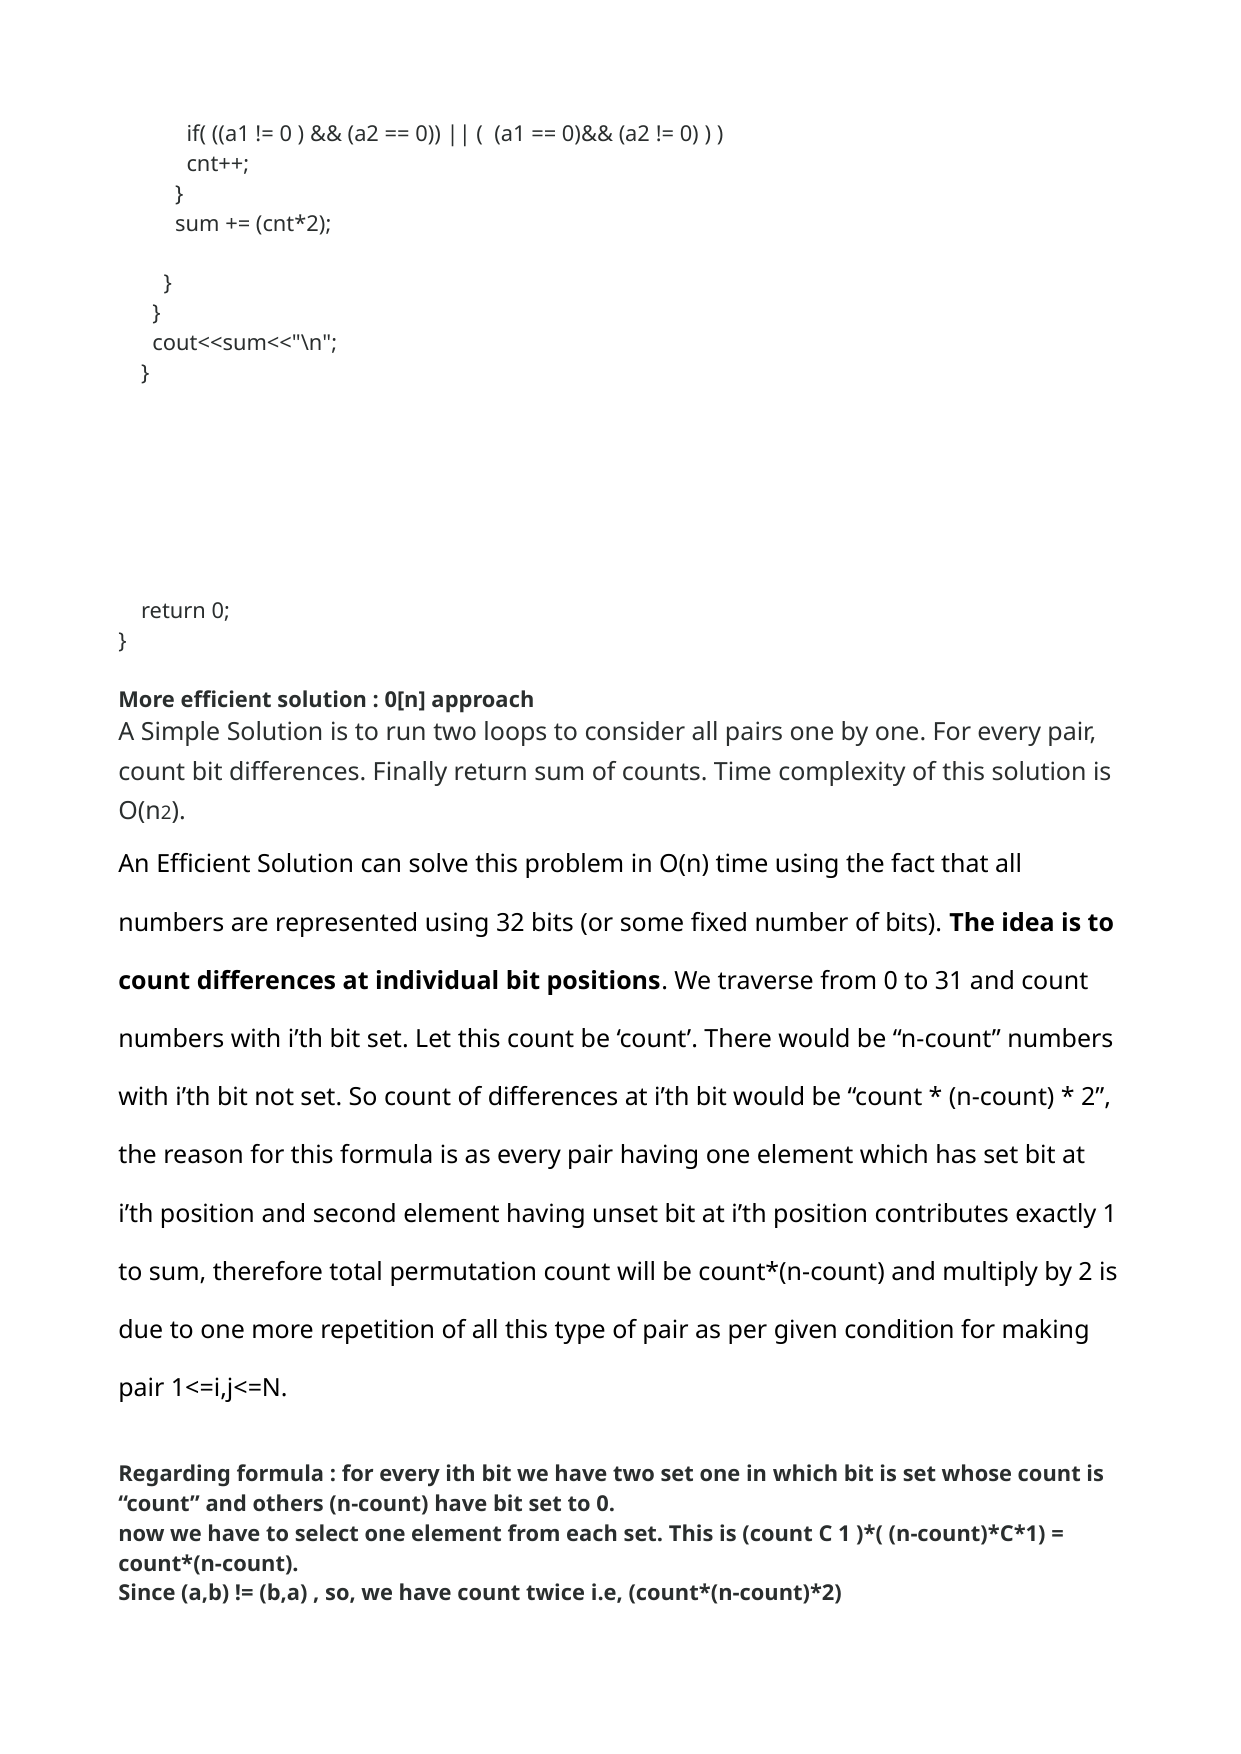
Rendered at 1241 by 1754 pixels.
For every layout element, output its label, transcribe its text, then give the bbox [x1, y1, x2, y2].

text An Efficient Solution can solve this problem in O(n) time using the fact that all numbers are represented using 32 bits (or some fixed number of bits). The idea is to count differences at individual bit positions. We traverse from 0 to 31 and count numbers with i’th bit set. Let this count be ‘count’. There would be “n-count” numbers with i’th bit not set. So count of differences at i’th bit would be “count * (n-count) * 2”, the reason for this formula is as every pair having one element which has set bit at i’th position and second element having unset bit at i’th position contributes exactly 1 to sum, therefore total permutation count will be count*(n-count) and multiply by 2 is due to one more repetition of all this type of pair as per given condition for making pair 1<=i,j<=N. [118, 846, 1122, 1404]
text sum += (cnt*2); [118, 207, 1122, 237]
text cout<<sum<<"\n"; [118, 327, 1122, 356]
text Regarding formula : for every ith bit we have two set one in which bit is set whose count is “count” and others (n-count) have bit set to 0. [118, 1458, 1122, 1518]
text More efficient solution : 0[n] approach [118, 684, 1122, 714]
text } [118, 267, 1122, 297]
text return 0; [118, 595, 1122, 624]
text now we have to select one element from each set. This is (count C 1 )*( (n-count)*C*1) = count*(n-count). [118, 1518, 1122, 1577]
text if( ((a1 != 0 ) && (a2 == 0)) || ( (a1 == 0)&& (a2 != 0) ) ) [118, 118, 1122, 148]
text } [118, 178, 1122, 207]
text A Simple Solution is to run two loops to consider all pairs one by one. For every pair, count bit differences. Finally return sum of counts. Time complexity of this solution is O(n2). [118, 714, 1122, 826]
text } [118, 356, 1122, 386]
text Since (a,b) != (b,a) , so, we have count twice i.e, (count*(n-count)*2) [118, 1577, 1122, 1607]
text } [118, 297, 1122, 327]
text } [118, 624, 1122, 654]
text cnt++; [118, 148, 1122, 178]
